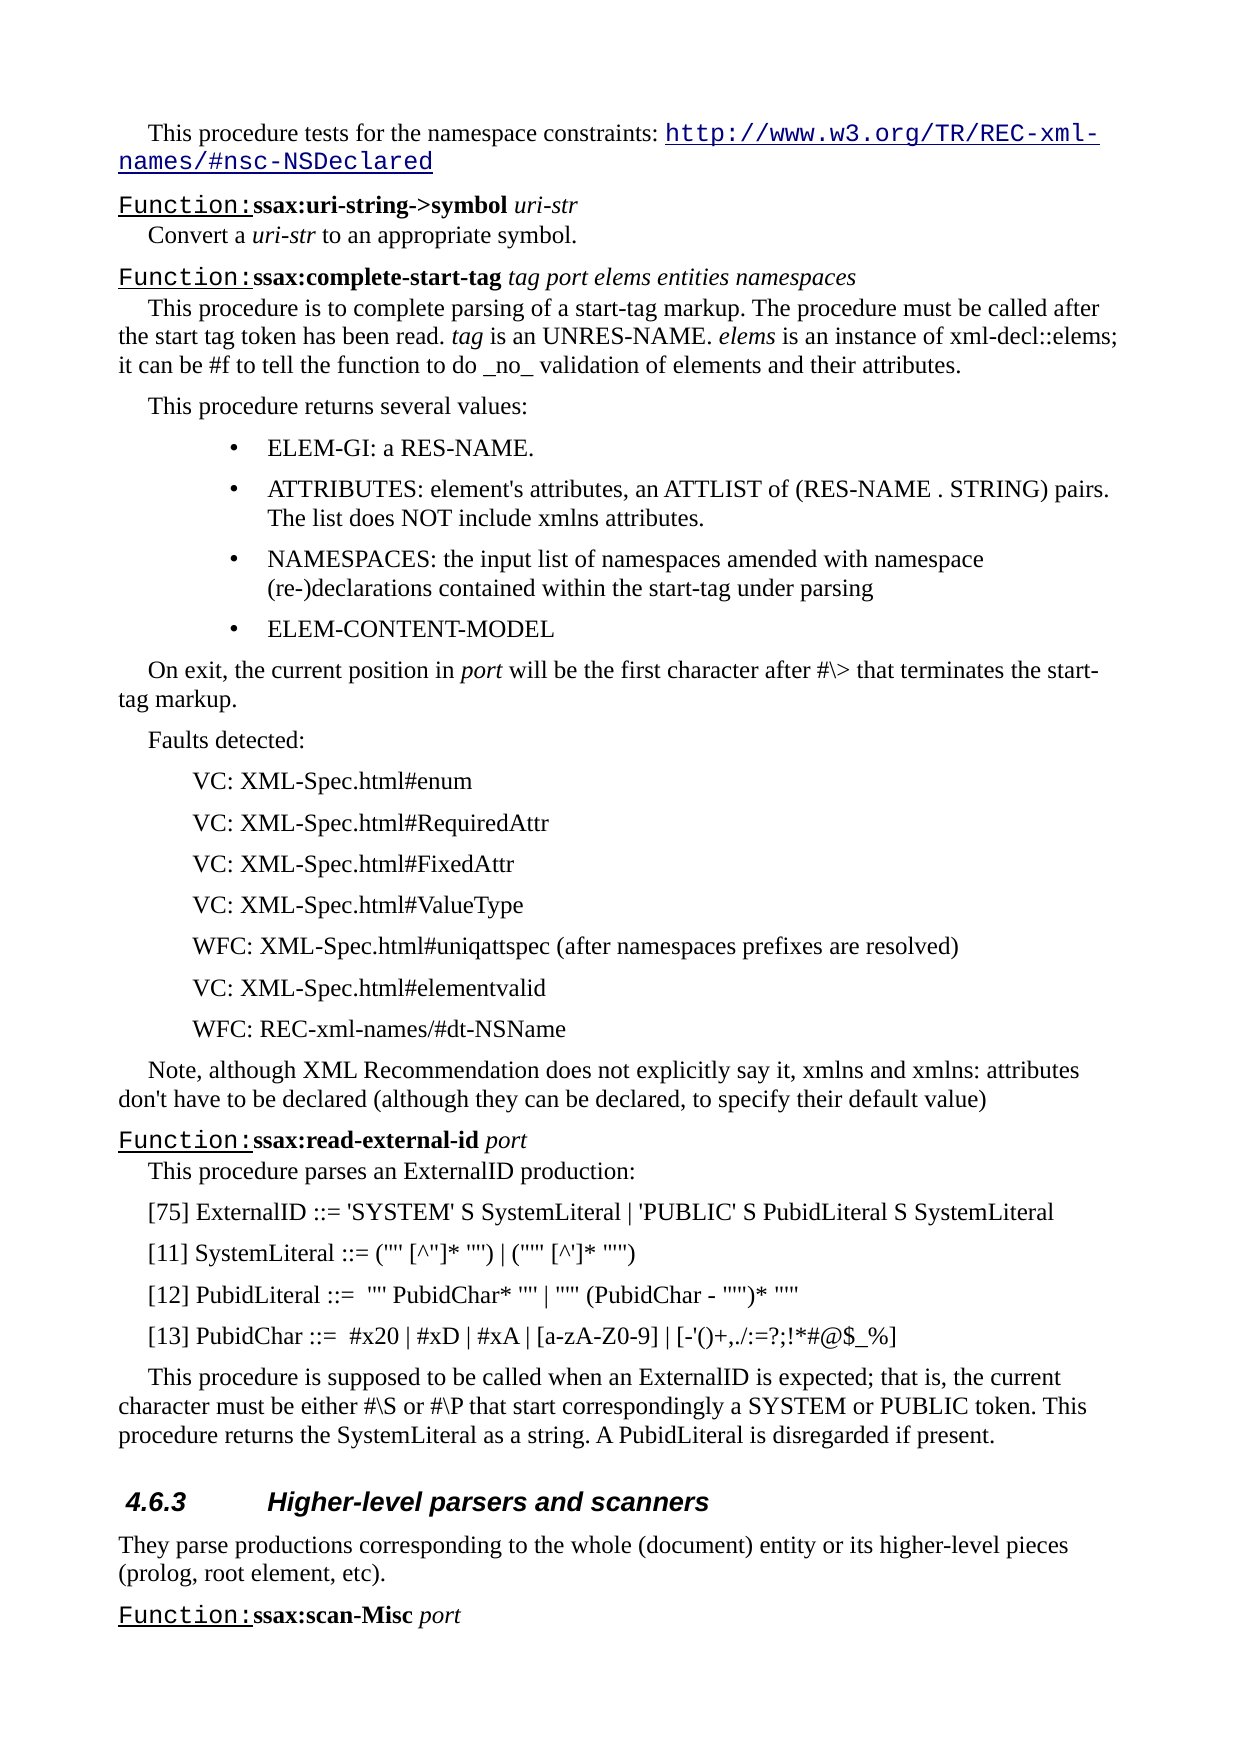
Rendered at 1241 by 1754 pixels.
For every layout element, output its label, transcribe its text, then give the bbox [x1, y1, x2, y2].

text This procedure is supposed to be called when an ExternalID is expected; that is, the current character must be either #\S or #\P that start correspondingly a SYSTEM or PUBLIC token. This procedure returns the SystemLiteral as a string. A PubidLiteral is disregarded if present. [118, 1362, 1122, 1448]
text VC: XML-Spec.html#enum [118, 766, 1122, 795]
text This procedure is to complete parsing of a start-tag markup. The procedure must be called after the start tag token has been read. tag is an UNRES-NAME. elems is an instance of xml-decl::elems; it can be #f to tell the function to do _no_ validation of elements and their attributes. [118, 293, 1122, 379]
text VC: XML-Spec.html#RequiredAttr [118, 808, 1122, 836]
list ATTRIBUTES: element's attributes, an ATTLIST of (RES-NAME . STRING) pairs. The list does NOT include xmlns attributes. [229, 474, 1122, 531]
text Convert a uri-str to an appropriate symbol. [118, 221, 1122, 249]
text [12] PubidLiteral ::= '"' PubidChar* '"' | "'" (PubidChar - "'")* "'" [118, 1280, 1122, 1308]
text This procedure parses an ExternalID production: [118, 1156, 1122, 1185]
text Function:ssax:scan-Misc port [118, 1600, 1122, 1631]
text VC: XML-Spec.html#FixedAttr [118, 849, 1122, 878]
subtitle Higher-level parsers and scanners [118, 1486, 1122, 1517]
text This procedure tests for the namespace constraints: http://www.w3.org/TR/REC-xml-names/#nsc-NSDeclared [118, 118, 1122, 177]
text WFC: REC-xml-names/#dt-NSName [118, 1014, 1122, 1043]
text VC: XML-Spec.html#elementvalid [118, 973, 1122, 1001]
text [11] SystemLiteral ::= ('"' [^"]* '"') | ("'" [^']* "'") [118, 1238, 1122, 1267]
text Function:ssax:read-external-id port [118, 1125, 1122, 1156]
text [13] PubidChar ::= #x20 | #xD | #xA | [a-zA-Z0-9] | [-'()+,./:=?;!*#@$_%] [118, 1321, 1122, 1350]
text Function:ssax:uri-string->symbol uri-str [118, 190, 1122, 221]
text Note, although XML Recommendation does not explicitly say it, xmlns and xmlns: attributes don't have to be declared (although they can be declared, to specify their default value) [118, 1055, 1122, 1113]
list ELEM-GI: a RES-NAME. [229, 433, 1122, 461]
text On exit, the current position in port will be the first character after #\> that terminates the start-tag markup. [118, 655, 1122, 713]
text They parse productions corresponding to the whole (document) entity or its higher-level pieces (prolog, root element, etc). [118, 1530, 1122, 1587]
text Function:ssax:complete-start-tag tag port elems entities namespaces [118, 262, 1122, 293]
text Faults detected: [118, 725, 1122, 754]
text VC: XML-Spec.html#ValueType [118, 890, 1122, 919]
text WFC: XML-Spec.html#uniqattspec (after namespaces prefixes are resolved) [118, 931, 1122, 960]
text This procedure returns several values: [118, 391, 1122, 420]
text [75] ExternalID ::= 'SYSTEM' S SystemLiteral | 'PUBLIC' S PubidLiteral S SystemLiteral [118, 1197, 1122, 1226]
list ELEM-CONTENT-MODEL [229, 614, 1122, 643]
list NAMESPACES: the input list of namespaces amended with namespace (re-)declarations contained within the start-tag under parsing [229, 544, 1122, 601]
